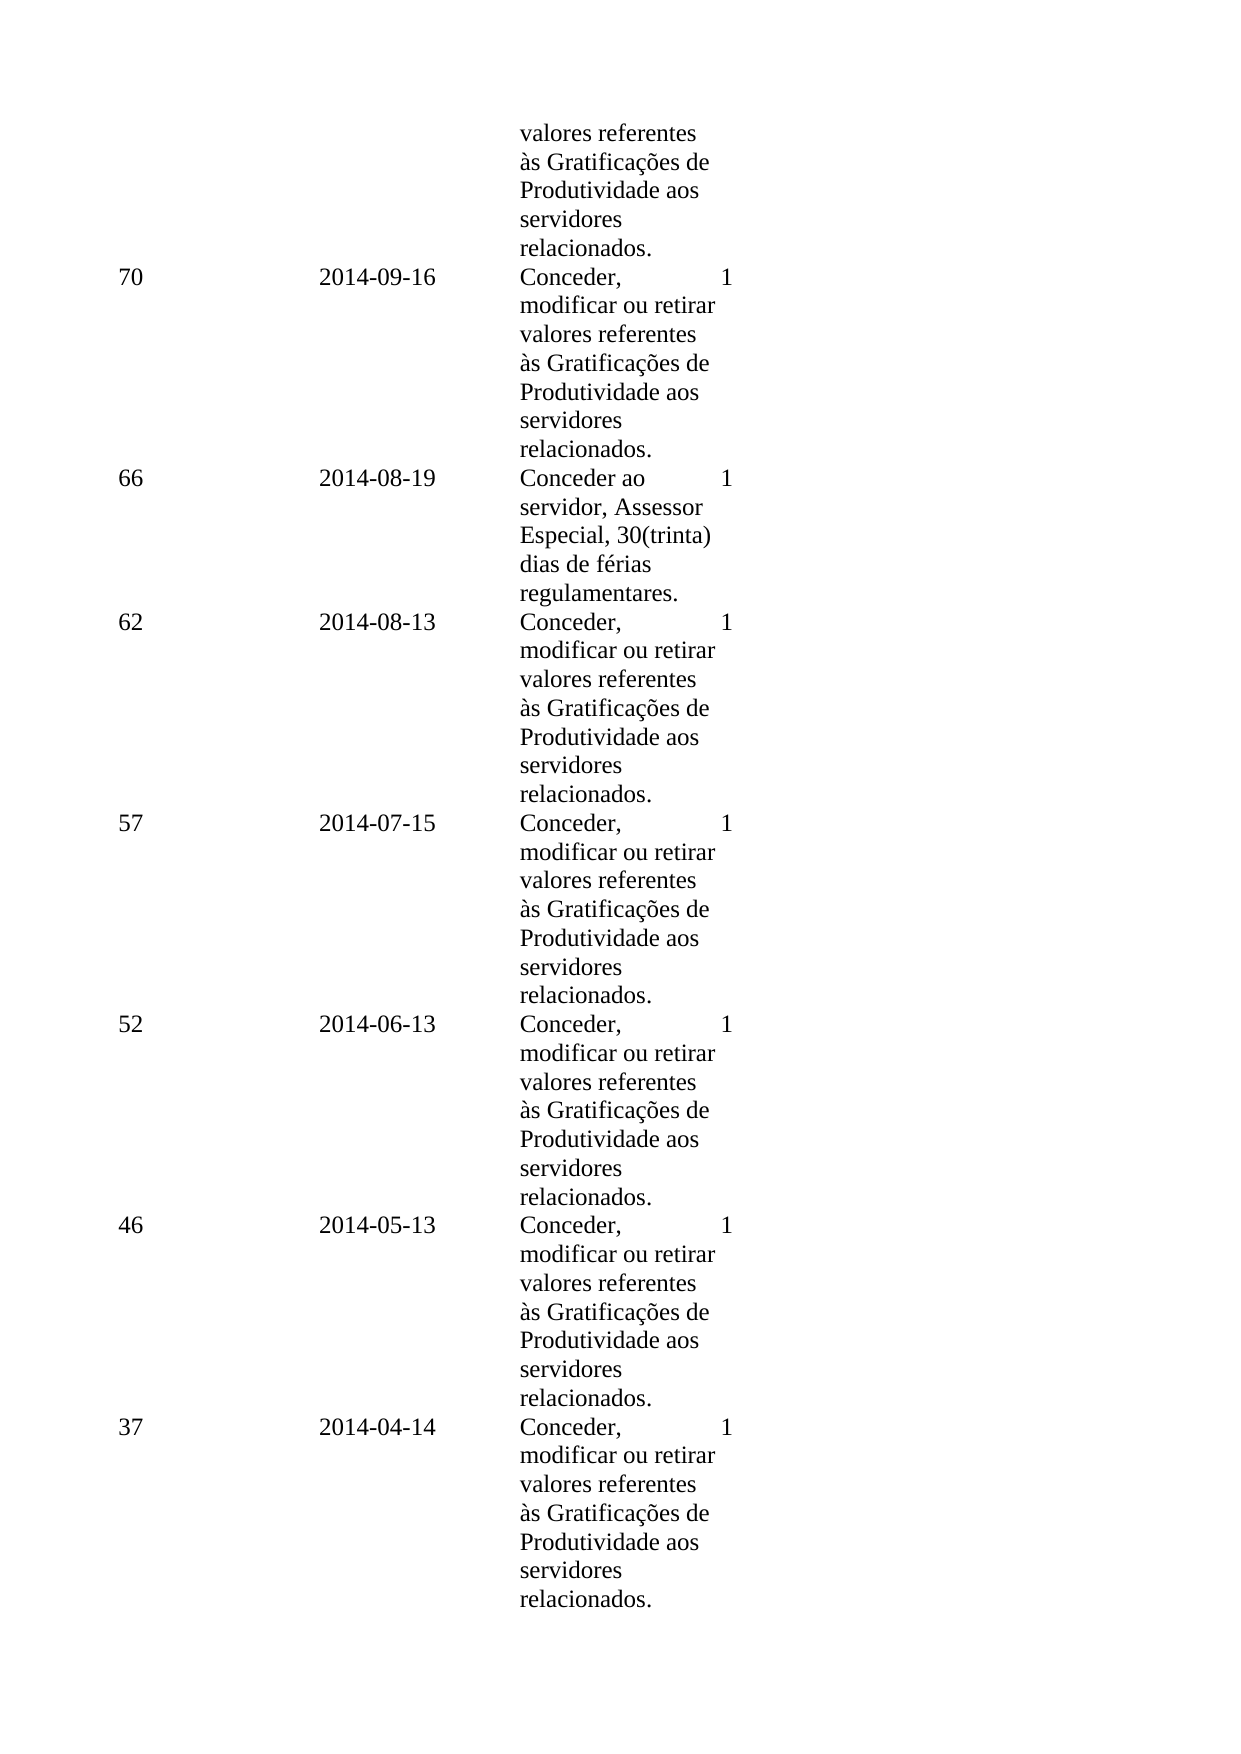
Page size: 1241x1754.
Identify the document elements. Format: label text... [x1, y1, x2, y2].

table_cell 2014-04-14 [319, 1412, 519, 1613]
table_cell [921, 607, 1122, 808]
table_cell valores referentes às Gratificações de Produtividade aos servidores relacionados. [520, 118, 720, 262]
table_cell Conceder, modificar ou retirar valores referentes às Gratificações de Produtividade aos servidores relacionados. [520, 1211, 720, 1412]
table_cell 70 [118, 262, 319, 463]
table_cell 1 [720, 463, 921, 607]
table_cell [118, 118, 319, 262]
table_cell 2014-05-13 [319, 1211, 519, 1412]
table_cell 2014-07-15 [319, 808, 519, 1009]
table_cell [921, 463, 1122, 607]
table_cell 62 [118, 607, 319, 808]
table_cell 2014-06-13 [319, 1009, 519, 1211]
table_cell 37 [118, 1412, 319, 1613]
table_cell Conceder, modificar ou retirar valores referentes às Gratificações de Produtividade aos servidores relacionados. [520, 1412, 720, 1613]
table_cell [720, 118, 921, 262]
table_cell 2014-08-13 [319, 607, 519, 808]
table_cell 1 [720, 808, 921, 1009]
table_cell 57 [118, 808, 319, 1009]
table_cell 1 [720, 262, 921, 463]
table_cell [921, 118, 1122, 262]
table_cell Conceder, modificar ou retirar valores referentes às Gratificações de Produtividade aos servidores relacionados. [520, 1009, 720, 1211]
table_cell 1 [720, 1211, 921, 1412]
table_cell 1 [720, 607, 921, 808]
table_cell [921, 262, 1122, 463]
table_cell [921, 808, 1122, 1009]
table_cell [921, 1009, 1122, 1211]
table_cell 2014-08-19 [319, 463, 519, 607]
table_cell 66 [118, 463, 319, 607]
table_cell 46 [118, 1211, 319, 1412]
table_cell [921, 1211, 1122, 1412]
table_cell Conceder, modificar ou retirar valores referentes às Gratificações de Produtividade aos servidores relacionados. [520, 607, 720, 808]
table_cell 2014-09-16 [319, 262, 519, 463]
table_cell Conceder, modificar ou retirar valores referentes às Gratificações de Produtividade aos servidores relacionados. [520, 262, 720, 463]
table_cell [319, 118, 519, 262]
table_cell Conceder ao servidor, Assessor Especial, 30(trinta) dias de férias regulamentares. [520, 463, 720, 607]
table_cell 1 [720, 1412, 921, 1613]
table_cell Conceder, modificar ou retirar valores referentes às Gratificações de Produtividade aos servidores relacionados. [520, 808, 720, 1009]
table_cell 1 [720, 1009, 921, 1211]
table_cell [921, 1412, 1122, 1613]
table_cell 52 [118, 1009, 319, 1211]
